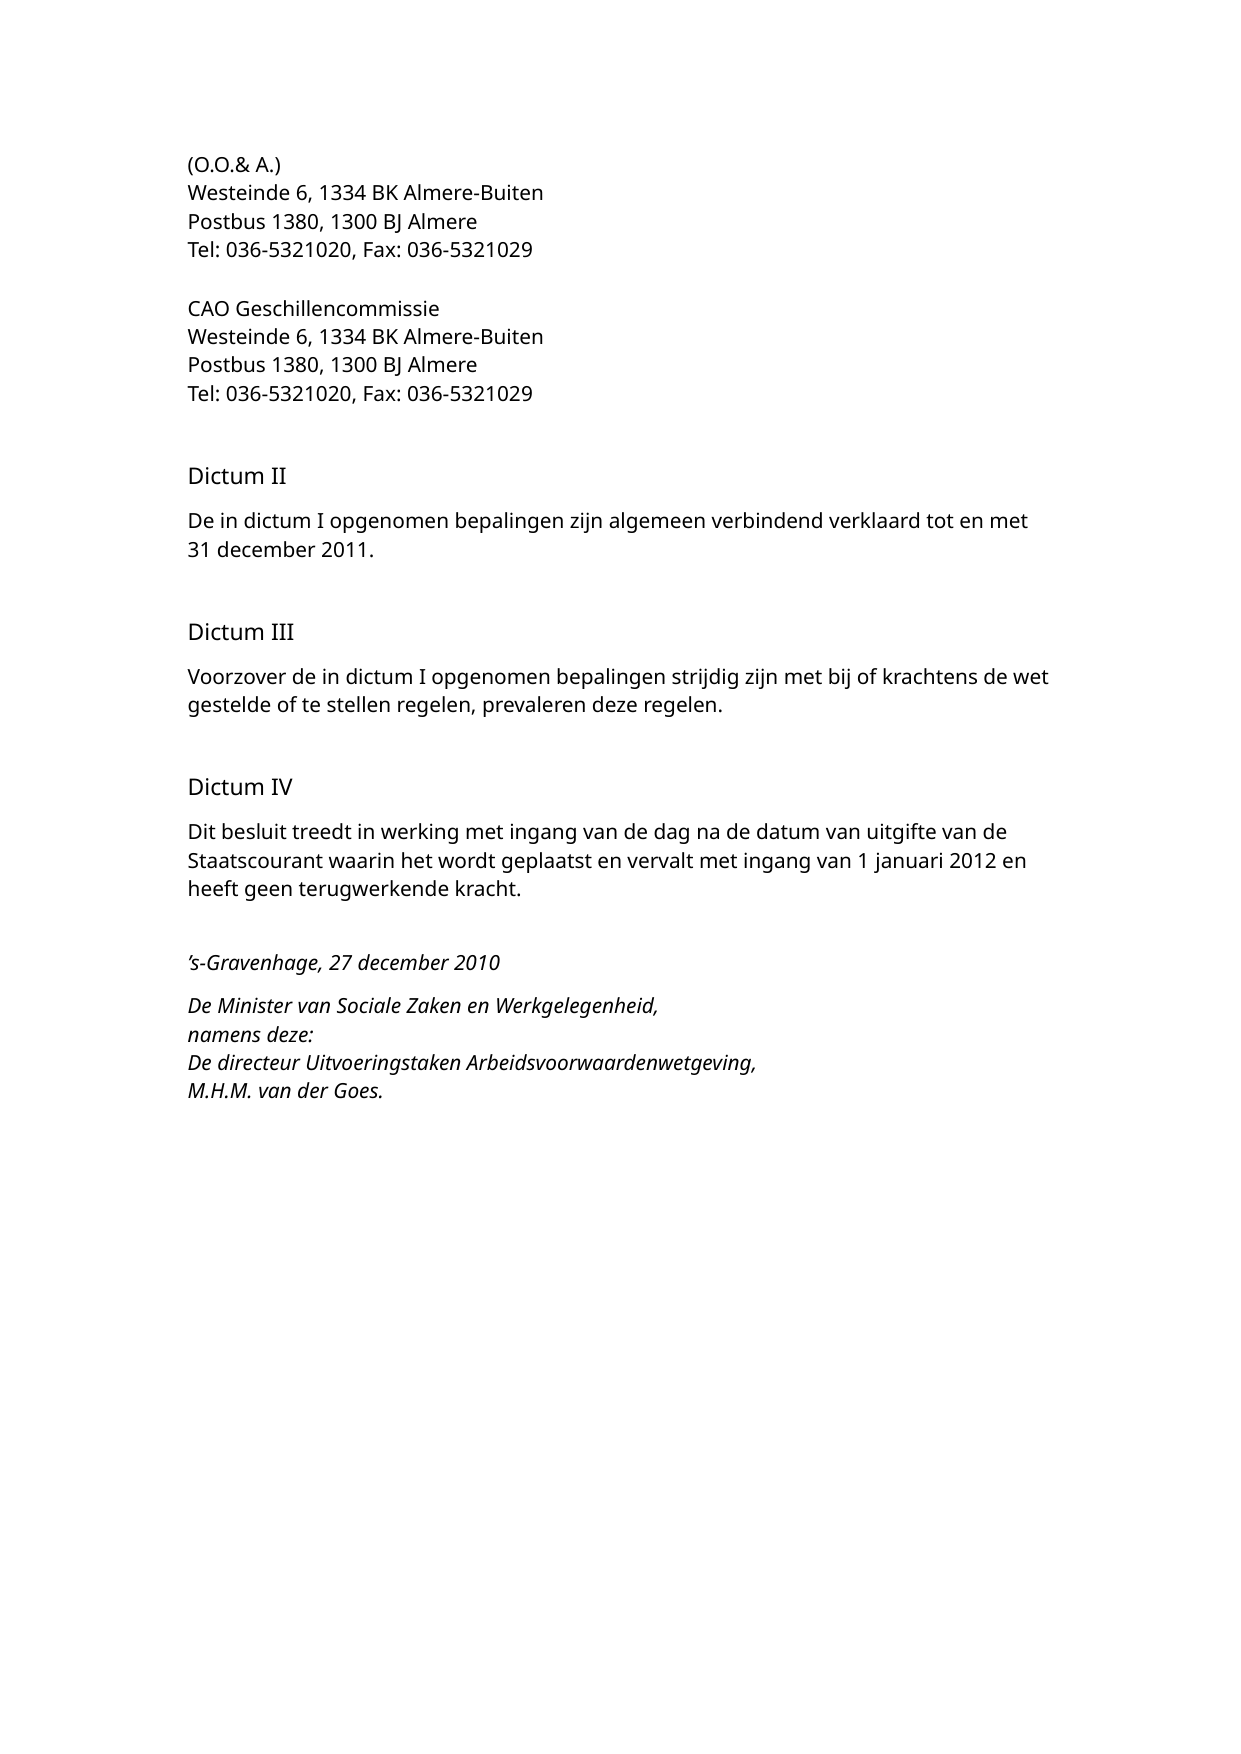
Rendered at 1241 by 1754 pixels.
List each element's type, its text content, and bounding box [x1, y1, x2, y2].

text Tel: 036-5321020, Fax: 036-5321029 [187, 379, 1053, 407]
text Westeinde 6, 1334 BK Almere-Buiten [187, 322, 1053, 351]
text Dit besluit treedt in werking met ingang van de dag na de datum van uitgifte van de Staatscourant waarin het wordt geplaatst en vervalt met ingang van 1 januari 2012 en heeft geen terugwerkende kracht. [187, 817, 1053, 903]
text CAO Geschillencommissie [187, 294, 1053, 322]
text Postbus 1380, 1300 BJ Almere [187, 207, 1053, 235]
text (O.O.& A.) [187, 150, 1053, 178]
text De in dictum I opgenomen bepalingen zijn algemeen verbindend verklaard tot en met 31 december 2011. [187, 506, 1053, 563]
text Westeinde 6, 1334 BK Almere-Buiten [187, 178, 1053, 207]
text ’s-Gravenhage, 27 december 2010 [187, 948, 1053, 976]
text namens deze: [187, 1020, 1053, 1048]
text Postbus 1380, 1300 BJ Almere [187, 351, 1053, 379]
text M.H.M. van der Goes. [187, 1077, 1053, 1105]
subtitle Dictum II [187, 460, 1053, 491]
text Tel: 036-5321020, Fax: 036-5321029 [187, 235, 1053, 264]
text De directeur Uitvoeringstaken Arbeidsvoorwaardenwetgeving, [187, 1048, 1053, 1077]
subtitle Dictum III [187, 616, 1053, 647]
subtitle Dictum IV [187, 771, 1053, 802]
text De Minister van Sociale Zaken en Werkgelegenheid, [187, 991, 1053, 1020]
text Voorzover de in dictum I opgenomen bepalingen strijdig zijn met bij of krachtens de wet gestelde of te stellen regelen, prevaleren deze regelen. [187, 662, 1053, 719]
